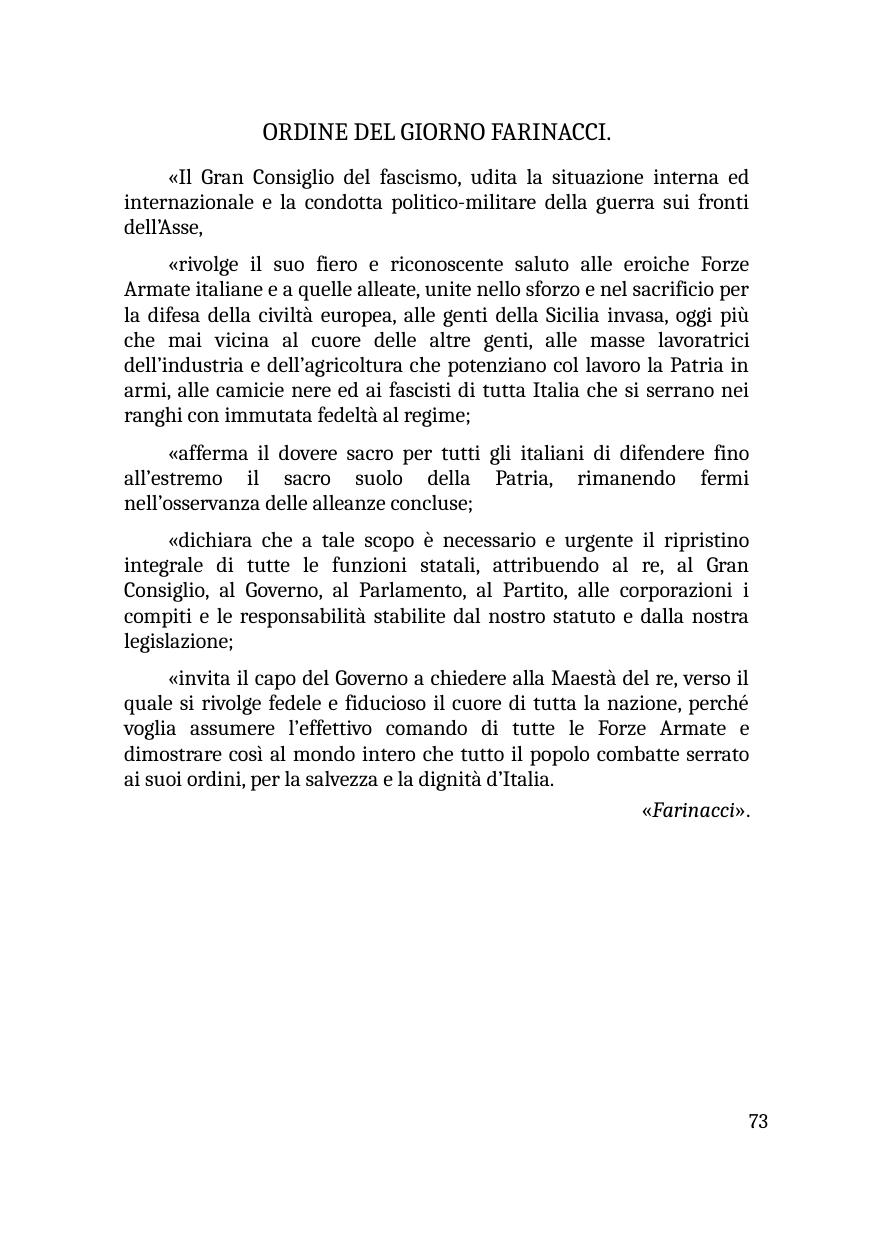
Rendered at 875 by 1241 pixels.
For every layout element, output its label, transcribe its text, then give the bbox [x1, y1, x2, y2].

text «Farinacci». [106, 798, 750, 823]
text «rivolge il suo fiero e riconoscente saluto alle eroiche Forze Armate italiane e a quelle alleate, unite nello sforzo e nel sacrificio per la difesa della civiltà europea, alle genti della Sicilia invasa, oggi più che mai vicina al cuore delle altre genti, alle masse lavoratrici dell’industria e dell’agricoltura che potenziano col lavoro la Patria in armi, alle camicie nere ed ai fascisti di tutta Italia che si serrano nei ranghi con immutata fedeltà al regime; [124, 252, 750, 428]
text «afferma il dovere sacro per tutti gli italiani di difendere fino all’estremo il sacro suolo della Patria, rimanendo fermi nell’osservanza delle alleanze concluse; [124, 440, 750, 516]
text «invita il capo del Governo a chiedere alla Maestà del re, verso il quale si rivolge fedele e fiducioso il cuore di tutta la nazione, perché voglia assumere l’effettivo comando di tutte le Forze Armate e dimostrare così al mondo intero che tutto il popolo combatte serrato ai suoi ordini, per la salvezza e la dignità d’Italia. [124, 666, 750, 792]
text «dichiara che a tale scopo è necessario e urgente il ripristino integrale di tutte le funzioni statali, attribuendo al re, al Gran Consiglio, al Governo, al Parlamento, al Partito, alle corporazioni i compiti e le responsabilità stabilite dal nostro statuto e dalla nostra legislazione; [124, 528, 750, 654]
text «Il Gran Consiglio del fascismo, udita la situazione interna ed internazionale e la condotta politico-militare della guerra sui fronti dell’Asse, [124, 164, 750, 240]
subtitle ORDINE DEL GIORNO FARINACCI. [106, 118, 768, 147]
